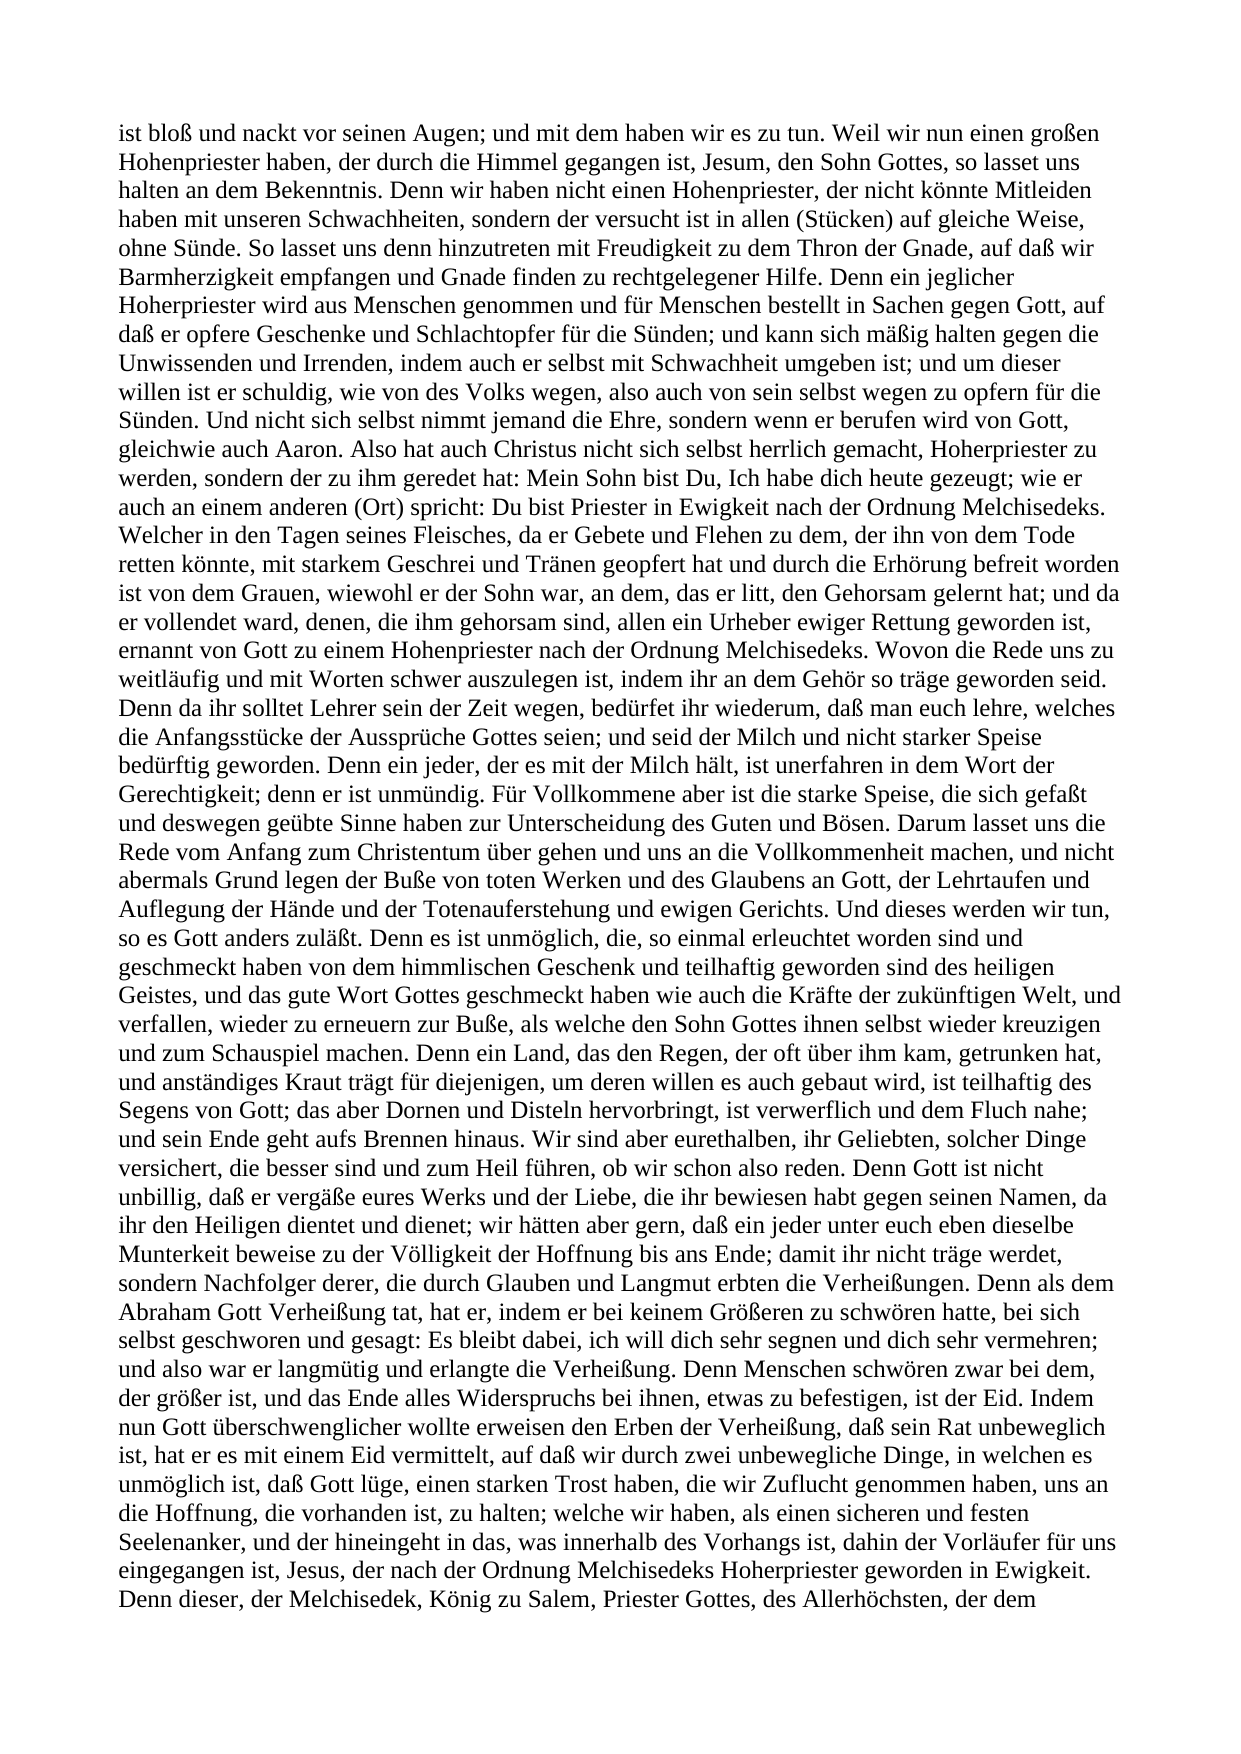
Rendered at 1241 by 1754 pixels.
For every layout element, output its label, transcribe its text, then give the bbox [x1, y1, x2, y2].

text ist bloß und nackt vor seinen Augen; und mit dem haben wir es zu tun. Weil wir nun einen großen Hohenpriester haben, der durch die Himmel gegangen ist, Jesum, den Sohn Gottes, so lasset uns halten an dem Bekenntnis. Denn wir haben nicht einen Hohenpriester, der nicht könnte Mitleiden haben mit unseren Schwachheiten, sondern der versucht ist in allen (Stücken) auf gleiche Weise, ohne Sünde. So lasset uns denn hinzutreten mit Freudigkeit zu dem Thron der Gnade, auf daß wir Barmherzigkeit empfangen und Gnade finden zu rechtgelegener Hilfe. Denn ein jeglicher Hoherpriester wird aus Menschen genommen und für Menschen bestellt in Sachen gegen Gott, auf daß er opfere Geschenke und Schlachtopfer für die Sünden; und kann sich mäßig halten gegen die Unwissenden und Irrenden, indem auch er selbst mit Schwachheit umgeben ist; und um dieser willen ist er schuldig, wie von des Volks wegen, also auch von sein selbst wegen zu opfern für die Sünden. Und nicht sich selbst nimmt jemand die Ehre, sondern wenn er berufen wird von Gott, gleichwie auch Aaron. Also hat auch Christus nicht sich selbst herrlich gemacht, Hoherpriester zu werden, sondern der zu ihm geredet hat: Mein Sohn bist Du, Ich habe dich heute gezeugt; wie er auch an einem anderen (Ort) spricht: Du bist Priester in Ewigkeit nach der Ordnung Melchisedeks. Welcher in den Tagen seines Fleisches, da er Gebete und Flehen zu dem, der ihn von dem Tode retten könnte, mit starkem Geschrei und Tränen geopfert hat und durch die Erhörung befreit worden ist von dem Grauen, wiewohl er der Sohn war, an dem, das er litt, den Gehorsam gelernt hat; und da er vollendet ward, denen, die ihm gehorsam sind, allen ein Urheber ewiger Rettung geworden ist, ernannt von Gott zu einem Hohenpriester nach der Ordnung Melchisedeks. Wovon die Rede uns zu weitläufig und mit Worten schwer auszulegen ist, indem ihr an dem Gehör so träge geworden seid. Denn da ihr solltet Lehrer sein der Zeit wegen, bedürfet ihr wiederum, daß man euch lehre, welches die Anfangsstücke der Aussprüche Gottes seien; und seid der Milch und nicht starker Speise bedürftig geworden. Denn ein jeder, der es mit der Milch hält, ist unerfahren in dem Wort der Gerechtigkeit; denn er ist unmündig. Für Vollkommene aber ist die starke Speise, die sich gefaßt und deswegen geübte Sinne haben zur Unterscheidung des Guten und Bösen. Darum lasset uns die Rede vom Anfang zum Christentum über gehen und uns an die Vollkommenheit machen, und nicht abermals Grund legen der Buße von toten Werken und des Glaubens an Gott, der Lehrtaufen und Auflegung der Hände und der Totenauferstehung und ewigen Gerichts. Und dieses werden wir tun, so es Gott anders zuläßt. Denn es ist unmöglich, die, so einmal erleuchtet worden sind und geschmeckt haben von dem himmlischen Geschenk und teilhaftig geworden sind des heiligen Geistes, und das gute Wort Gottes geschmeckt haben wie auch die Kräfte der zukünftigen Welt, und verfallen, wieder zu erneuern zur Buße, als welche den Sohn Gottes ihnen selbst wieder kreuzigen und zum Schauspiel machen. Denn ein Land, das den Regen, der oft über ihm kam, getrunken hat, und anständiges Kraut trägt für diejenigen, um deren willen es auch gebaut wird, ist teilhaftig des Segens von Gott; das aber Dornen und Disteln hervorbringt, ist verwerflich und dem Fluch nahe; und sein Ende geht aufs Brennen hinaus. Wir sind aber eurethalben, ihr Geliebten, solcher Dinge versichert, die besser sind und zum Heil führen, ob wir schon also reden. Denn Gott ist nicht unbillig, daß er vergäße eures Werks und der Liebe, die ihr bewiesen habt gegen seinen Namen, da ihr den Heiligen dientet und dienet; wir hätten aber gern, daß ein jeder unter euch eben dieselbe Munterkeit beweise zu der Völligkeit der Hoffnung bis ans Ende; damit ihr nicht träge werdet, sondern Nachfolger derer, die durch Glauben und Langmut erbten die Verheißungen. Denn als dem Abraham Gott Verheißung tat, hat er, indem er bei keinem Größeren zu schwören hatte, bei sich selbst geschworen und gesagt: Es bleibt dabei, ich will dich sehr segnen und dich sehr vermehren; und also war er langmütig und erlangte die Verheißung. Denn Menschen schwören zwar bei dem, der größer ist, und das Ende alles Widerspruchs bei ihnen, etwas zu befestigen, ist der Eid. Indem nun Gott überschwenglicher wollte erweisen den Erben der Verheißung, daß sein Rat unbeweglich ist, hat er es mit einem Eid vermittelt, auf daß wir durch zwei unbewegliche Dinge, in welchen es unmöglich ist, daß Gott lüge, einen starken Trost haben, die wir Zuflucht genommen haben, uns an die Hoffnung, die vorhanden ist, zu halten; welche wir haben, als einen sicheren und festen Seelenanker, und der hineingeht in das, was innerhalb des Vorhangs ist, dahin der Vorläufer für uns eingegangen ist, Jesus, der nach der Ordnung Melchisedeks Hoherpriester geworden in Ewigkeit. Denn dieser, der Melchisedek, König zu Salem, Priester Gottes, des Allerhöchsten, der dem [118, 118, 1122, 1613]
